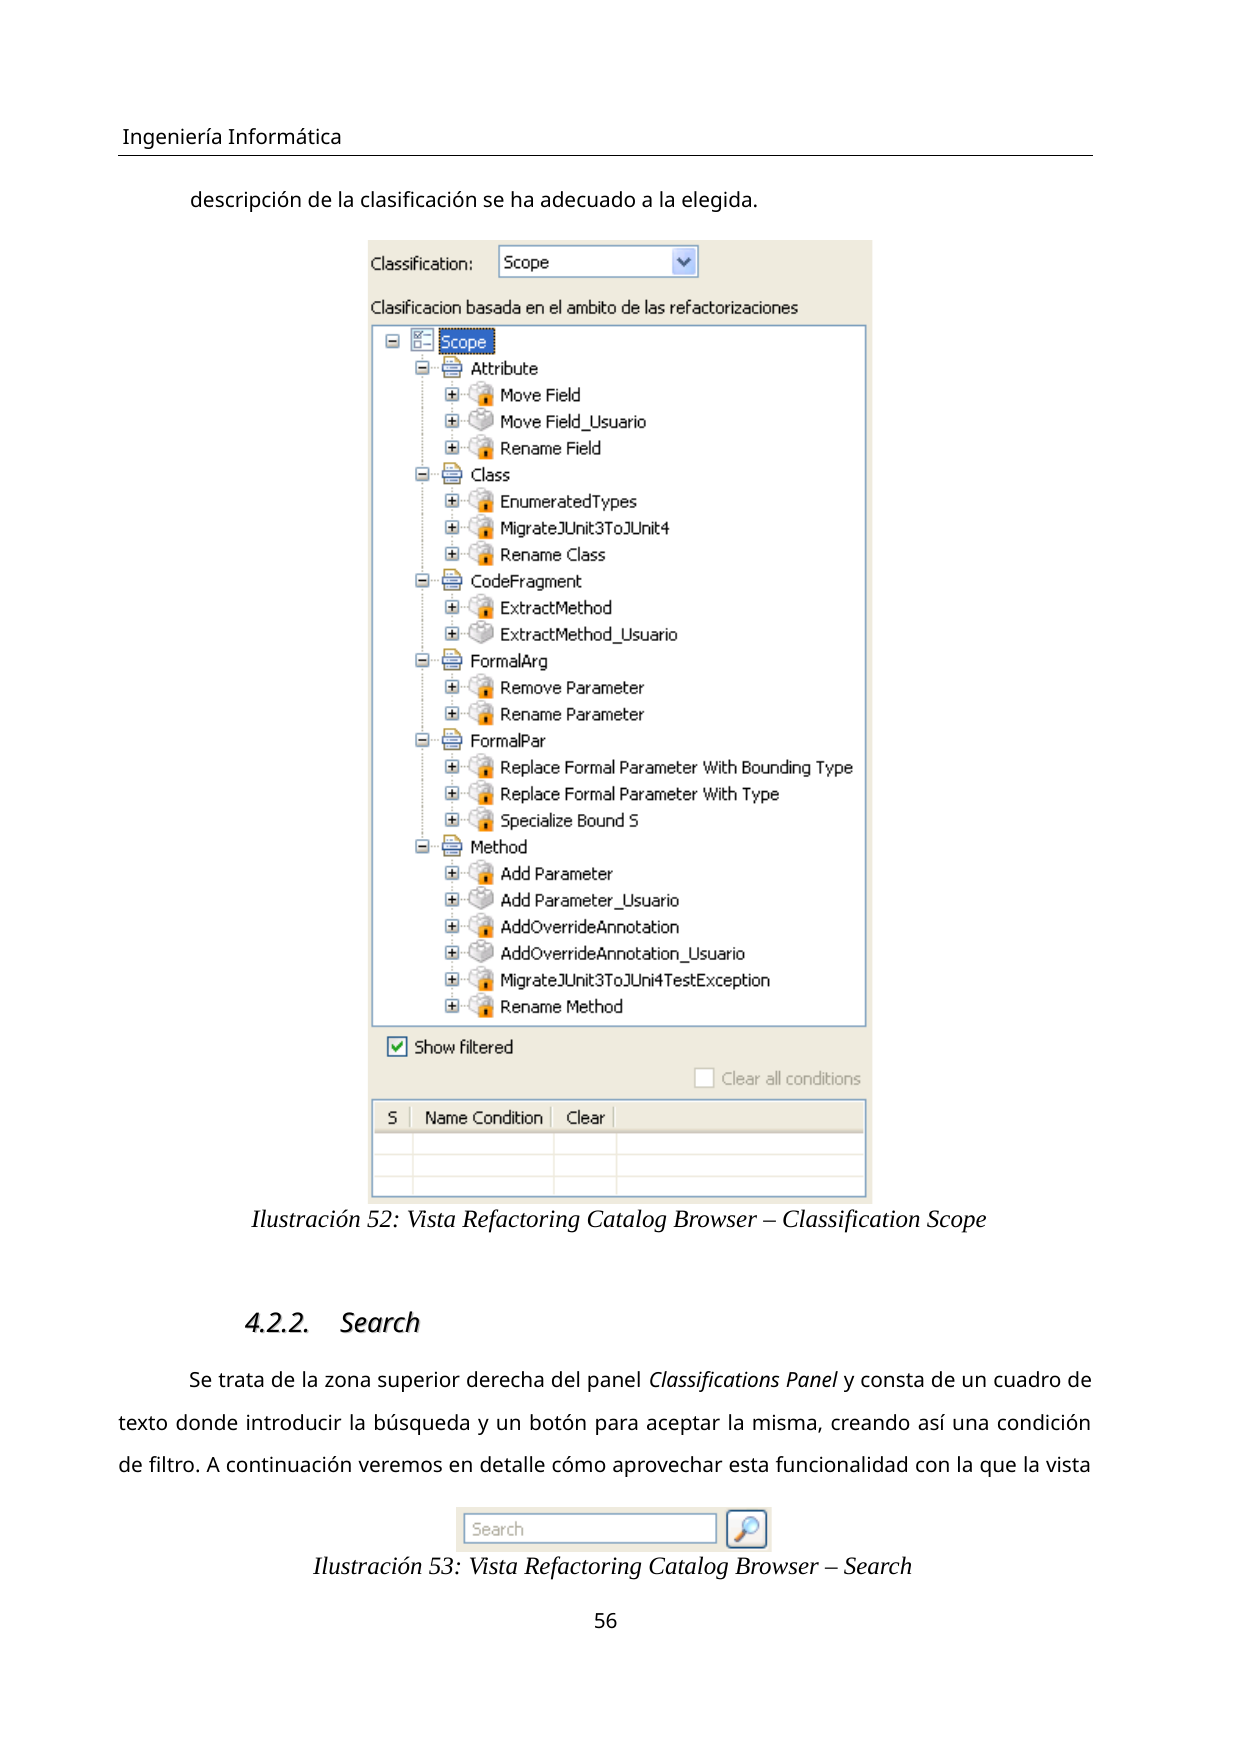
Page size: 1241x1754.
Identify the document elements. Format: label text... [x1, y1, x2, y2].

picture [367, 240, 873, 1204]
text Se trata de la zona superior derecha del panel Classifications Panel y consta de un cuadro de texto donde introducir la búsqueda y un botón para aceptar la misma, creando así una condición de filtro. A continuación veremos en detalle cómo aprovechar esta funcionalidad con la que la vista [118, 1365, 1093, 1479]
subtitle Search [310, 1303, 1093, 1340]
picture [456, 1507, 772, 1552]
text Ilustración 52: Vista Refactoring Catalog Browser – Classification Scope [236, 252, 1004, 1233]
text descripción de la clasificación se ha adecuado a la elegida. [190, 185, 1093, 213]
text Ilustración 53: Vista Refactoring Catalog Browser – Search [239, 1520, 988, 1580]
